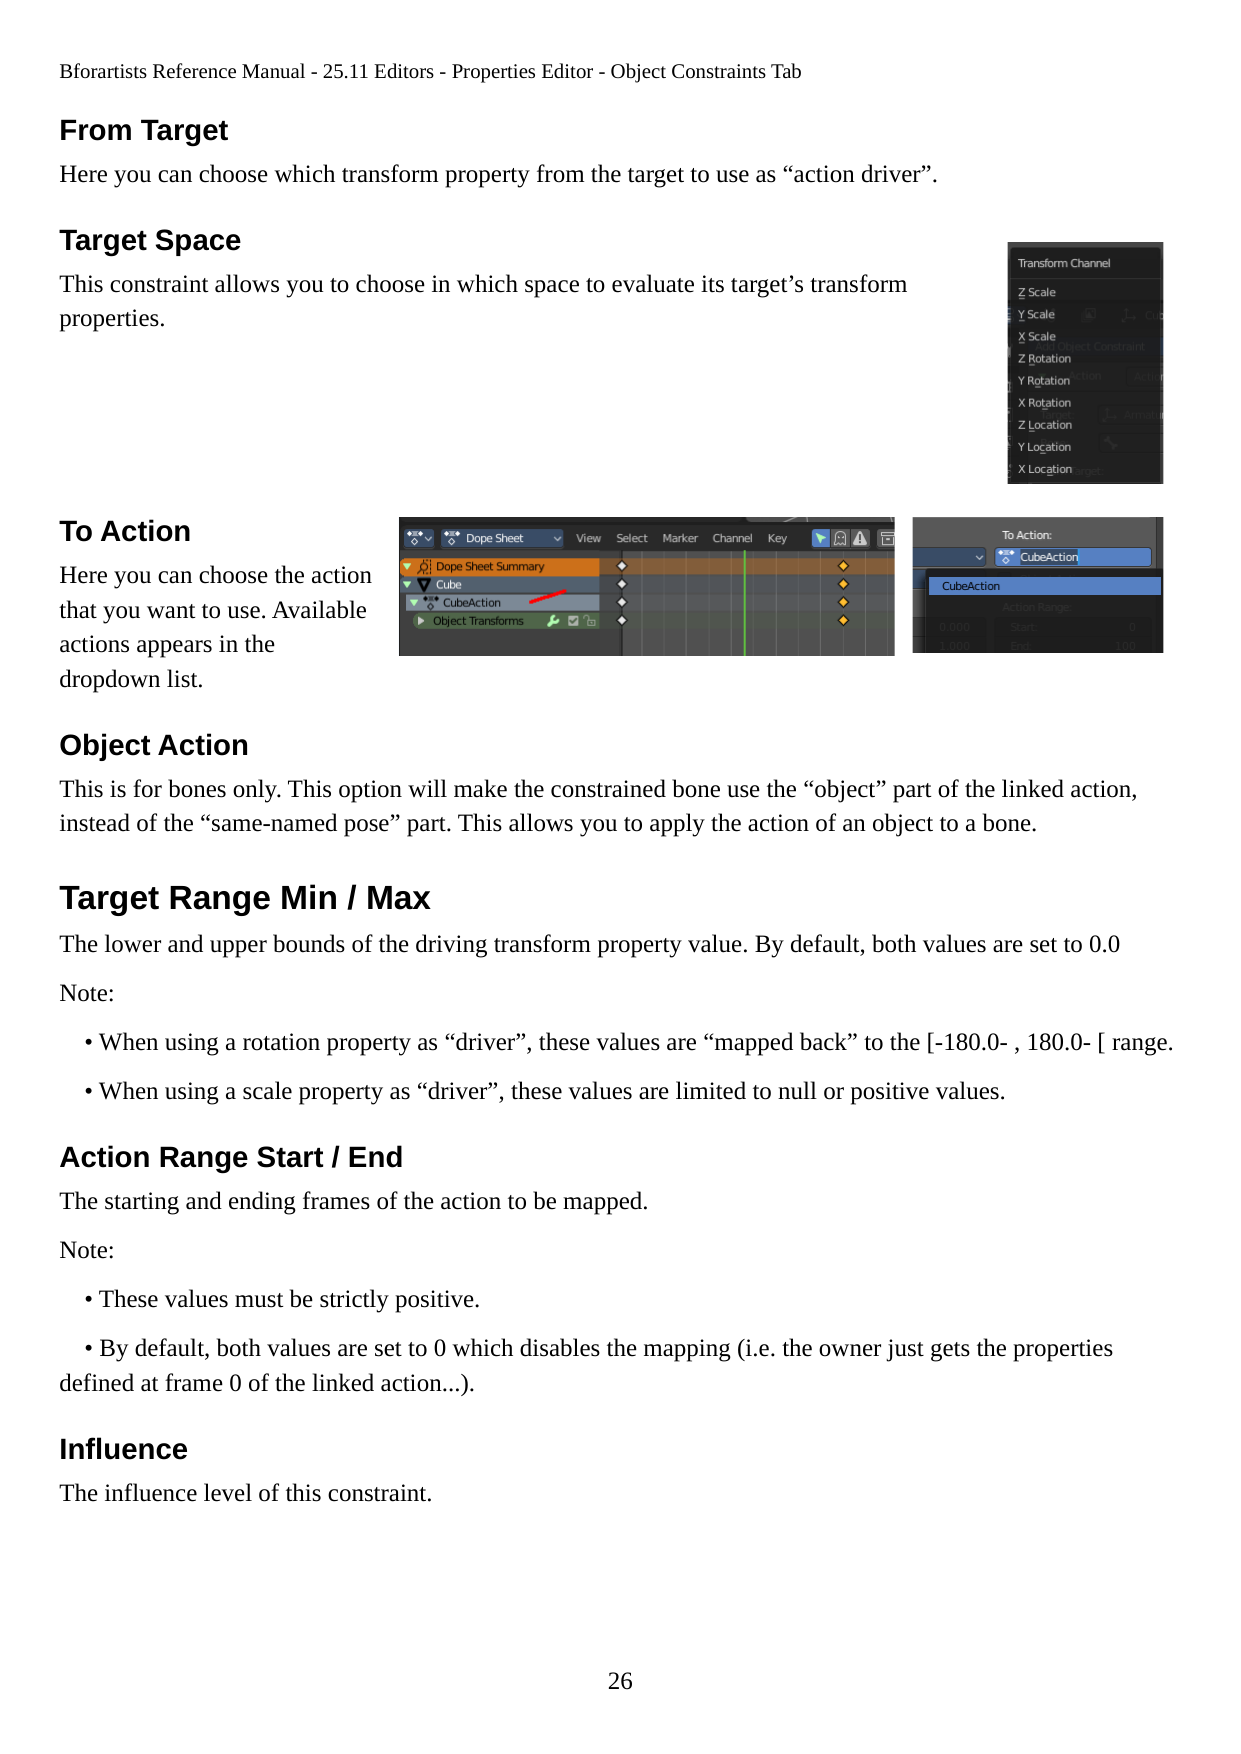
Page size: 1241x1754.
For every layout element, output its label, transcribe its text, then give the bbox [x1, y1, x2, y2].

subtitle Target Range Min / Max [59, 878, 1181, 917]
text The starting and ending frames of the action to be mapped. [59, 1186, 1181, 1215]
subtitle Target Space [59, 222, 1181, 256]
subtitle Object Action [59, 727, 1181, 761]
text This constraint allows you to choose in which space to evaluate its target’s transform properties. [59, 269, 1007, 332]
text The influence level of this constraint. [59, 1478, 1181, 1507]
picture [1007, 242, 1164, 484]
picture [912, 517, 1164, 653]
text • When using a scale property as “driver”, these values are limited to null or positive values. [59, 1076, 1181, 1105]
text • When using a rotation property as “driver”, these values are “mapped back” to the [-180.0- , 180.0- [ range. [59, 1027, 1181, 1056]
text The lower and upper bounds of the driving transform property value. By default, both values are set to 0.0 [59, 929, 1181, 958]
text Here you can choose the action that you want to use. Available actions appears in the dropdown list. [59, 656, 1181, 692]
subtitle To Action [59, 514, 1181, 548]
text • These values must be strictly positive. [59, 1284, 1181, 1313]
text Note: [59, 1235, 1181, 1264]
text • By default, both values are set to 0 which disables the mapping (i.e. the owner just gets the properties defined at frame 0 of the linked action...). [59, 1333, 1181, 1397]
subtitle From Target [59, 113, 1181, 146]
text Here you can choose which transform property from the target to use as “action driver”. [59, 159, 1181, 188]
text This is for bones only. This option will make the constrained bone use the “object” part of the linked action, instead of the “same-named pose” part. This allows you to apply the action of an object to a bone. [59, 774, 1181, 837]
subtitle Influence [59, 1432, 1181, 1465]
text Note: [59, 978, 1181, 1007]
picture [398, 517, 895, 656]
subtitle Action Range Start / End [59, 1140, 1181, 1174]
